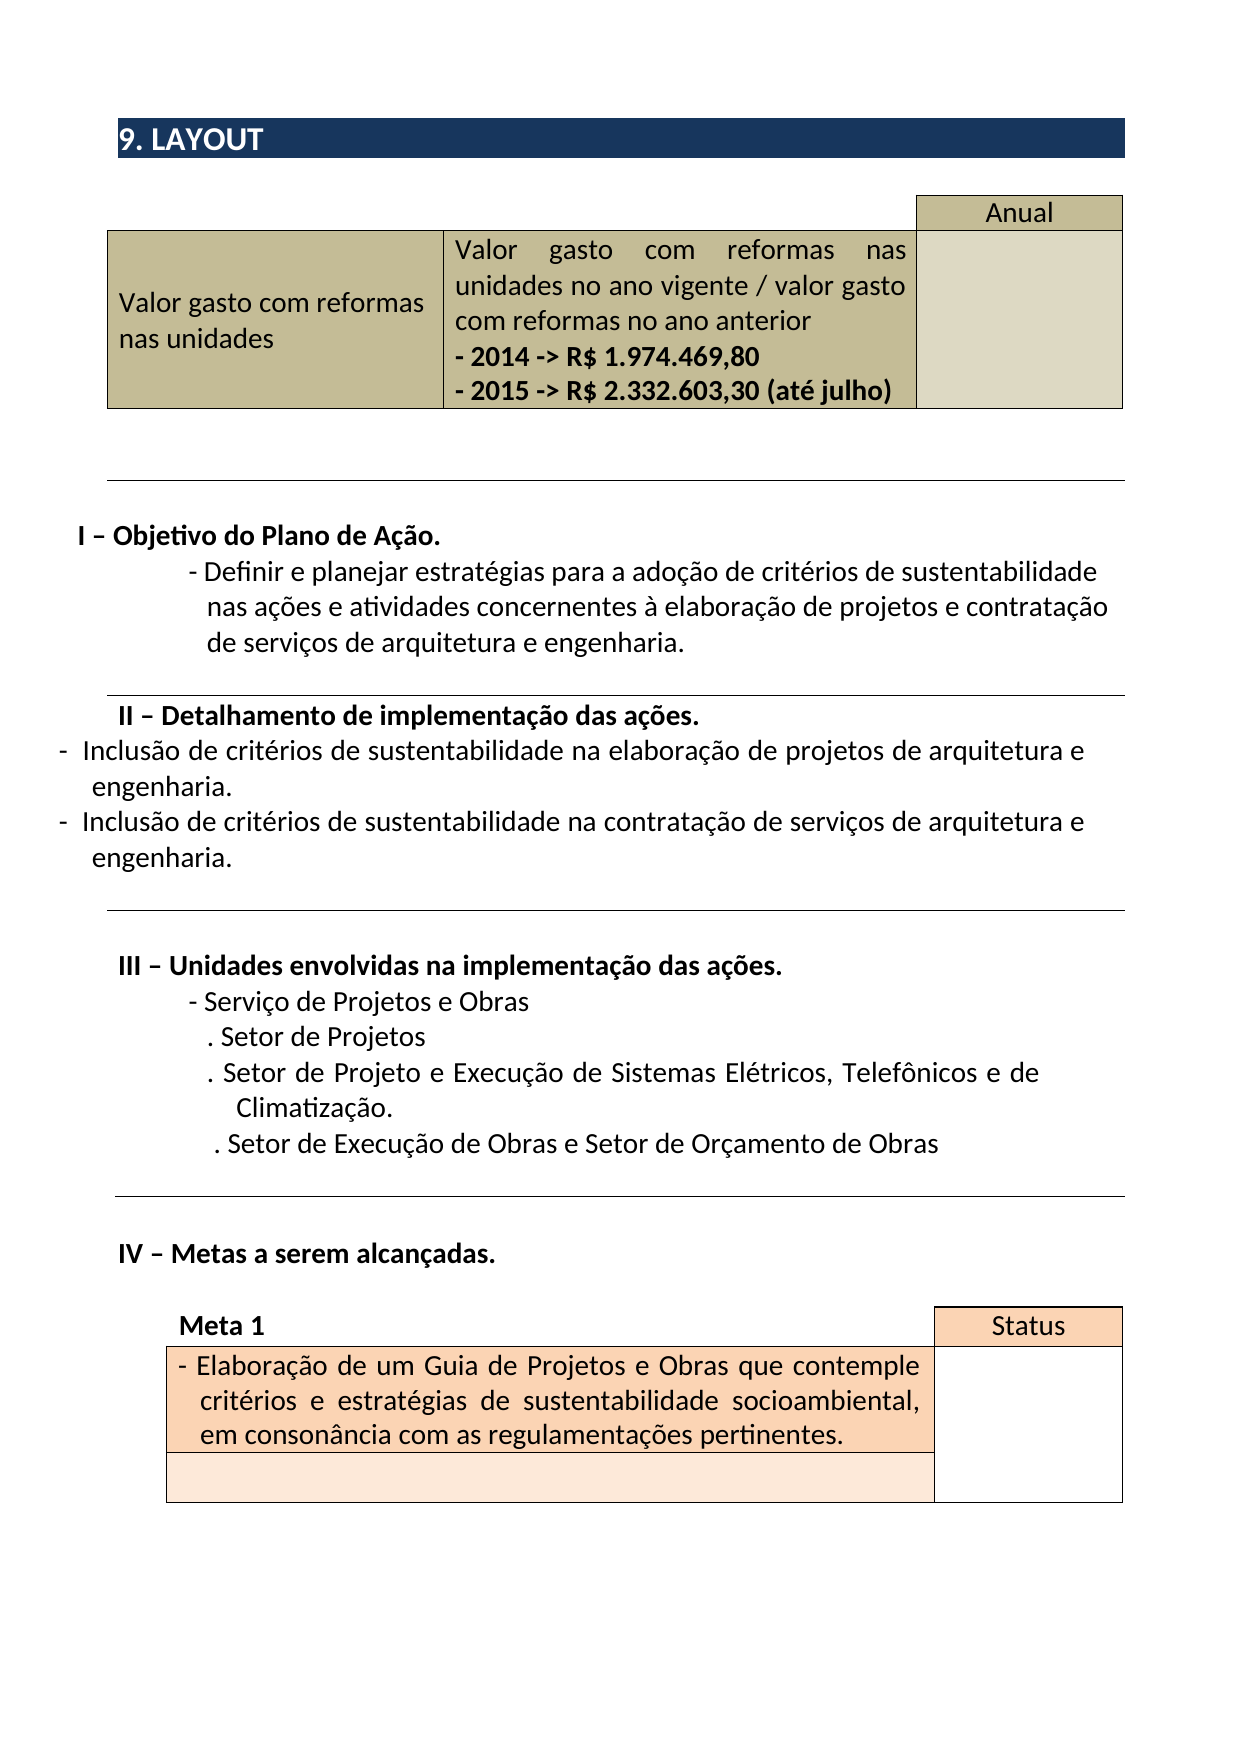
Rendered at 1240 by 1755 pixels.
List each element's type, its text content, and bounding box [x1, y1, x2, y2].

text . Setor de Execução de Obras e Setor de Orçamento de Obras [213, 1125, 1146, 1161]
table_header Anual [917, 196, 1122, 230]
list – Unidades envolvidas na implementação das ações. [118, 947, 1146, 983]
text - Definir e planejar estratégias para a adoção de critérios de sustentabilidade nas ações e atividades concernentes à elaboração de projetos e contratação de serviços de arquitetura e engenharia. [188, 553, 1132, 659]
table_cell [917, 231, 1122, 408]
text . Setor de Projetos [207, 1018, 1146, 1054]
list – Detalhamento de implementação das ações. [118, 695, 1146, 732]
list Inclusão de critérios de sustentabilidade na contratação de serviços de arquitetura e engenharia. [59, 803, 1115, 874]
table_header Meta 1 [166, 1306, 934, 1346]
table_cell Valor gasto com reformas nas unidades no ano vigente / valor gasto com reformas no ano anterior - 2014 -> R$ 1.974.469,80 - 2015 -> R$ 2.332.603,30 (até julho) [444, 231, 916, 408]
list Inclusão de critérios de sustentabilidade na elaboração de projetos de arquitetura e engenharia. [59, 732, 1115, 803]
list Serviço de Projetos e Obras [188, 983, 1146, 1018]
list LAYOUT [151, 118, 1146, 158]
table_cell [935, 1347, 1122, 1502]
table_header Status [935, 1308, 1122, 1346]
table_cell [167, 1453, 934, 1502]
table_cell - Elaboração de um Guia de Projetos e Obras que contemple critérios e estratégias de sustentabilidade socioambiental, em consonância com as regulamentações pertinentes. [167, 1347, 934, 1452]
list – Metas a serem alcançadas. [118, 1235, 1146, 1271]
text . Setor de Projeto e Execução de Sistemas Elétricos, Telefônicos e de Climatização. [207, 1054, 1146, 1125]
list – Objetivo do Plano de Ação. [77, 517, 1146, 553]
table_cell Valor gasto com reformas nas unidades [108, 231, 443, 408]
table_header [108, 195, 916, 230]
